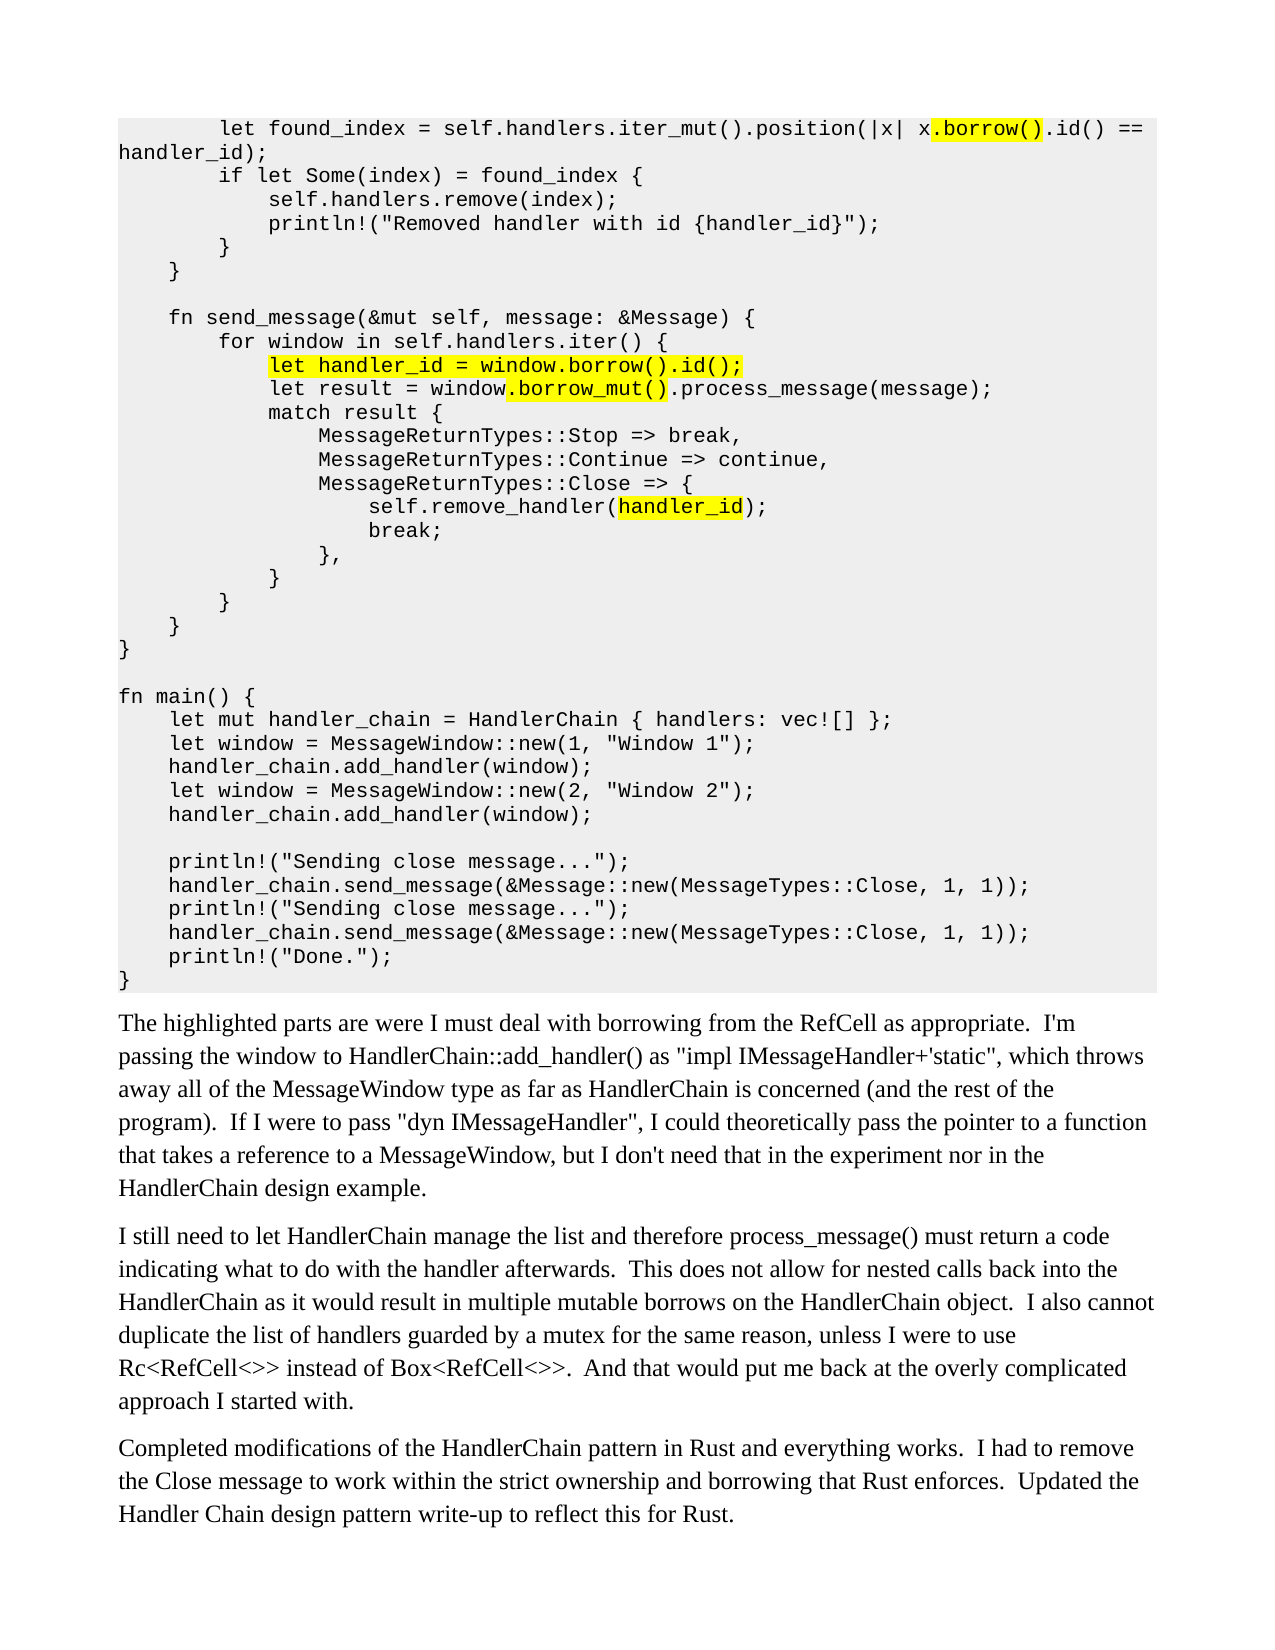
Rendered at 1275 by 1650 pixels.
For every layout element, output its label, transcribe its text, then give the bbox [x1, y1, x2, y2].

text Completed modifications of the HandlerChain pattern in Rust and everything works. I had to remove the Close message to work within the strict ownership and borrowing that Rust enforces. Updated the Handler Chain design pattern write-up to reflect this for Rust. [118, 1433, 1157, 1528]
text match result { [118, 402, 1157, 426]
text self.remove_handler(handler_id); [118, 496, 1157, 520]
text handler_chain.add_handler(window); [118, 804, 1157, 827]
text let window = MessageWindow::new(1, "Window 1"); [118, 733, 1157, 757]
text MessageReturnTypes::Close => { [118, 473, 1157, 496]
text } [118, 591, 1157, 615]
text let window = MessageWindow::new(2, "Window 2"); [118, 780, 1157, 804]
text self.handlers.remove(index); [118, 189, 1157, 213]
text } [118, 638, 1157, 662]
text The highlighted parts are were I must deal with borrowing from the RefCell as appropriate. I'm passing the window to HandlerChain::add_handler() as "impl IMessageHandler+'static", which throws away all of the MessageWindow type as far as HandlerChain is concerned (and the rest of the program). If I were to pass "dyn IMessageHandler", I could theoretically pass the pointer to a function that takes a reference to a MessageWindow, but I don't need that in the experiment nor in the HandlerChain design example. [118, 1008, 1157, 1202]
text println!("Sending close message..."); [118, 898, 1157, 922]
text } [118, 969, 1157, 993]
text let mut handler_chain = HandlerChain { handlers: vec![] }; [118, 709, 1157, 733]
text break; [118, 520, 1157, 544]
text let result = window.borrow_mut().process_message(message); [118, 378, 1157, 402]
text println!("Sending close message..."); [118, 851, 1157, 875]
text }, [118, 544, 1157, 567]
text handler_chain.send_message(&Message::new(MessageTypes::Close, 1, 1)); [118, 875, 1157, 898]
text I still need to let HandlerChain manage the list and therefore process_message() must return a code indicating what to do with the handler afterwards. This does not allow for nested calls back into the HandlerChain as it would result in multiple mutable borrows on the HandlerChain object. I also cannot duplicate the list of handlers guarded by a mutex for the same reason, unless I were to use Rc<RefCell<>> instead of Box<RefCell<>>. And that would put me back at the overly complicated approach I started with. [118, 1221, 1157, 1414]
text } [118, 236, 1157, 260]
text handler_chain.add_handler(window); [118, 757, 1157, 780]
text let handler_id = window.borrow().id(); [118, 354, 1157, 378]
text if let Some(index) = found_index { [118, 165, 1157, 189]
text } [118, 567, 1157, 591]
text } [118, 260, 1157, 284]
text println!("Done."); [118, 946, 1157, 969]
text } [118, 615, 1157, 638]
text println!("Removed handler with id {handler_id}"); [118, 213, 1157, 236]
text fn main() { [118, 686, 1157, 709]
text let found_index = self.handlers.iter_mut().position(|x| x.borrow().id() == handler_id); [118, 118, 1157, 165]
text handler_chain.send_message(&Message::new(MessageTypes::Close, 1, 1)); [118, 922, 1157, 946]
text for window in self.handlers.iter() { [118, 331, 1157, 354]
text MessageReturnTypes::Stop => break, [118, 426, 1157, 449]
text MessageReturnTypes::Continue => continue, [118, 449, 1157, 473]
text fn send_message(&mut self, message: &Message) { [118, 307, 1157, 331]
